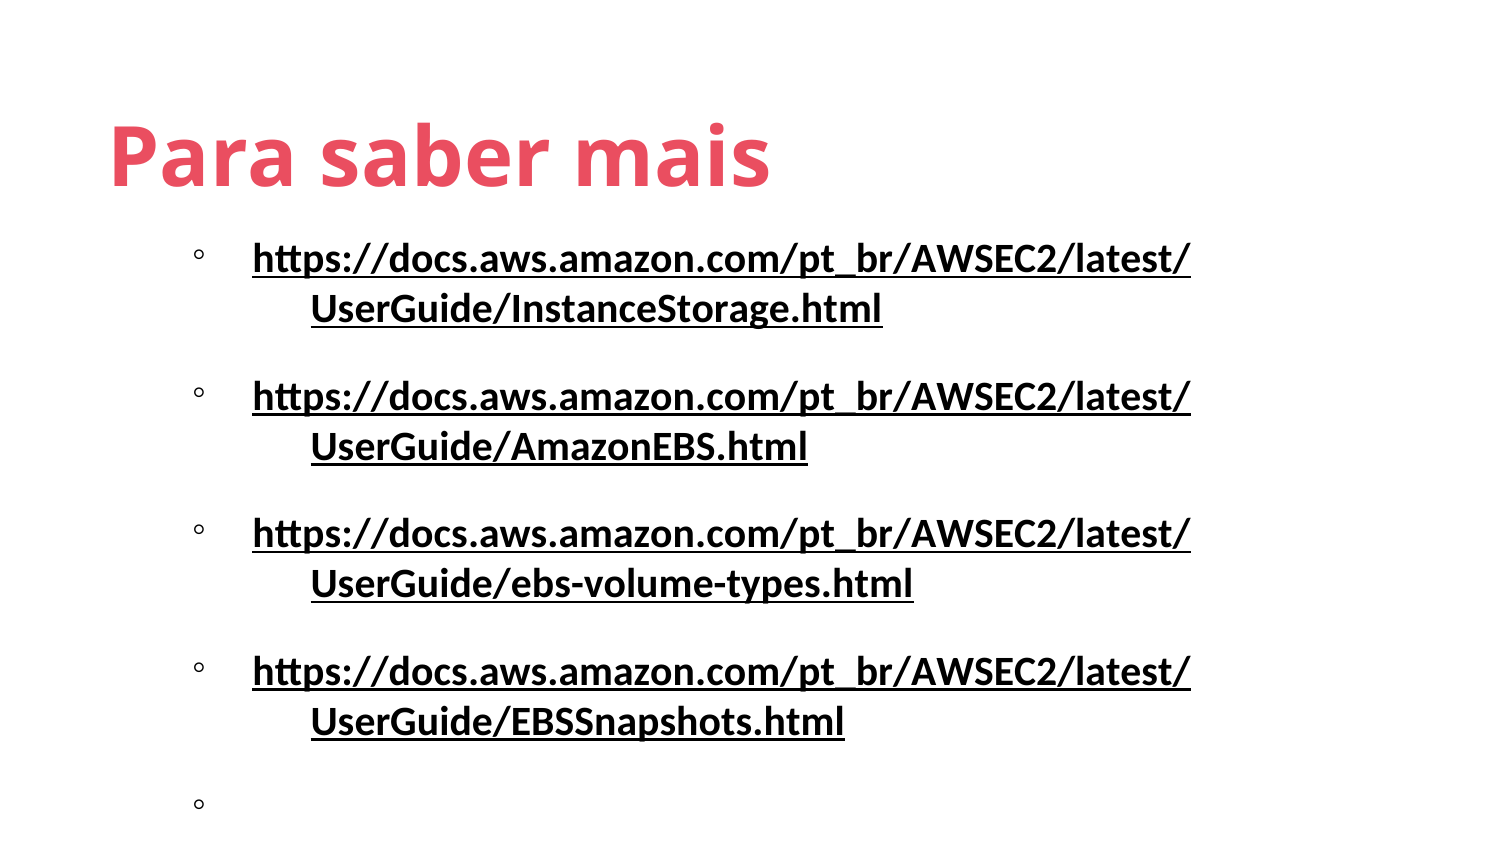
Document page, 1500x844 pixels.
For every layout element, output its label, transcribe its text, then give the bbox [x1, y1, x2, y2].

text_box https://docs.aws.amazon.com/pt_br/AWSEC2/latest/UserGuide/InstanceStorage.html https://docs.aws.amazon.com/pt_br/AWSEC2/latest/UserGuide/AmazonEBS.html https://docs.aws.amazon.com/pt_br/AWSEC2/latest/UserGuide/ebs-volume-types.html https://docs.aws.amazon.com/pt_br/AWSEC2/latest/UserGuide/EBSSnapshots.html [0, 215, 1311, 784]
text_box Para saber mais [92, 73, 1408, 213]
